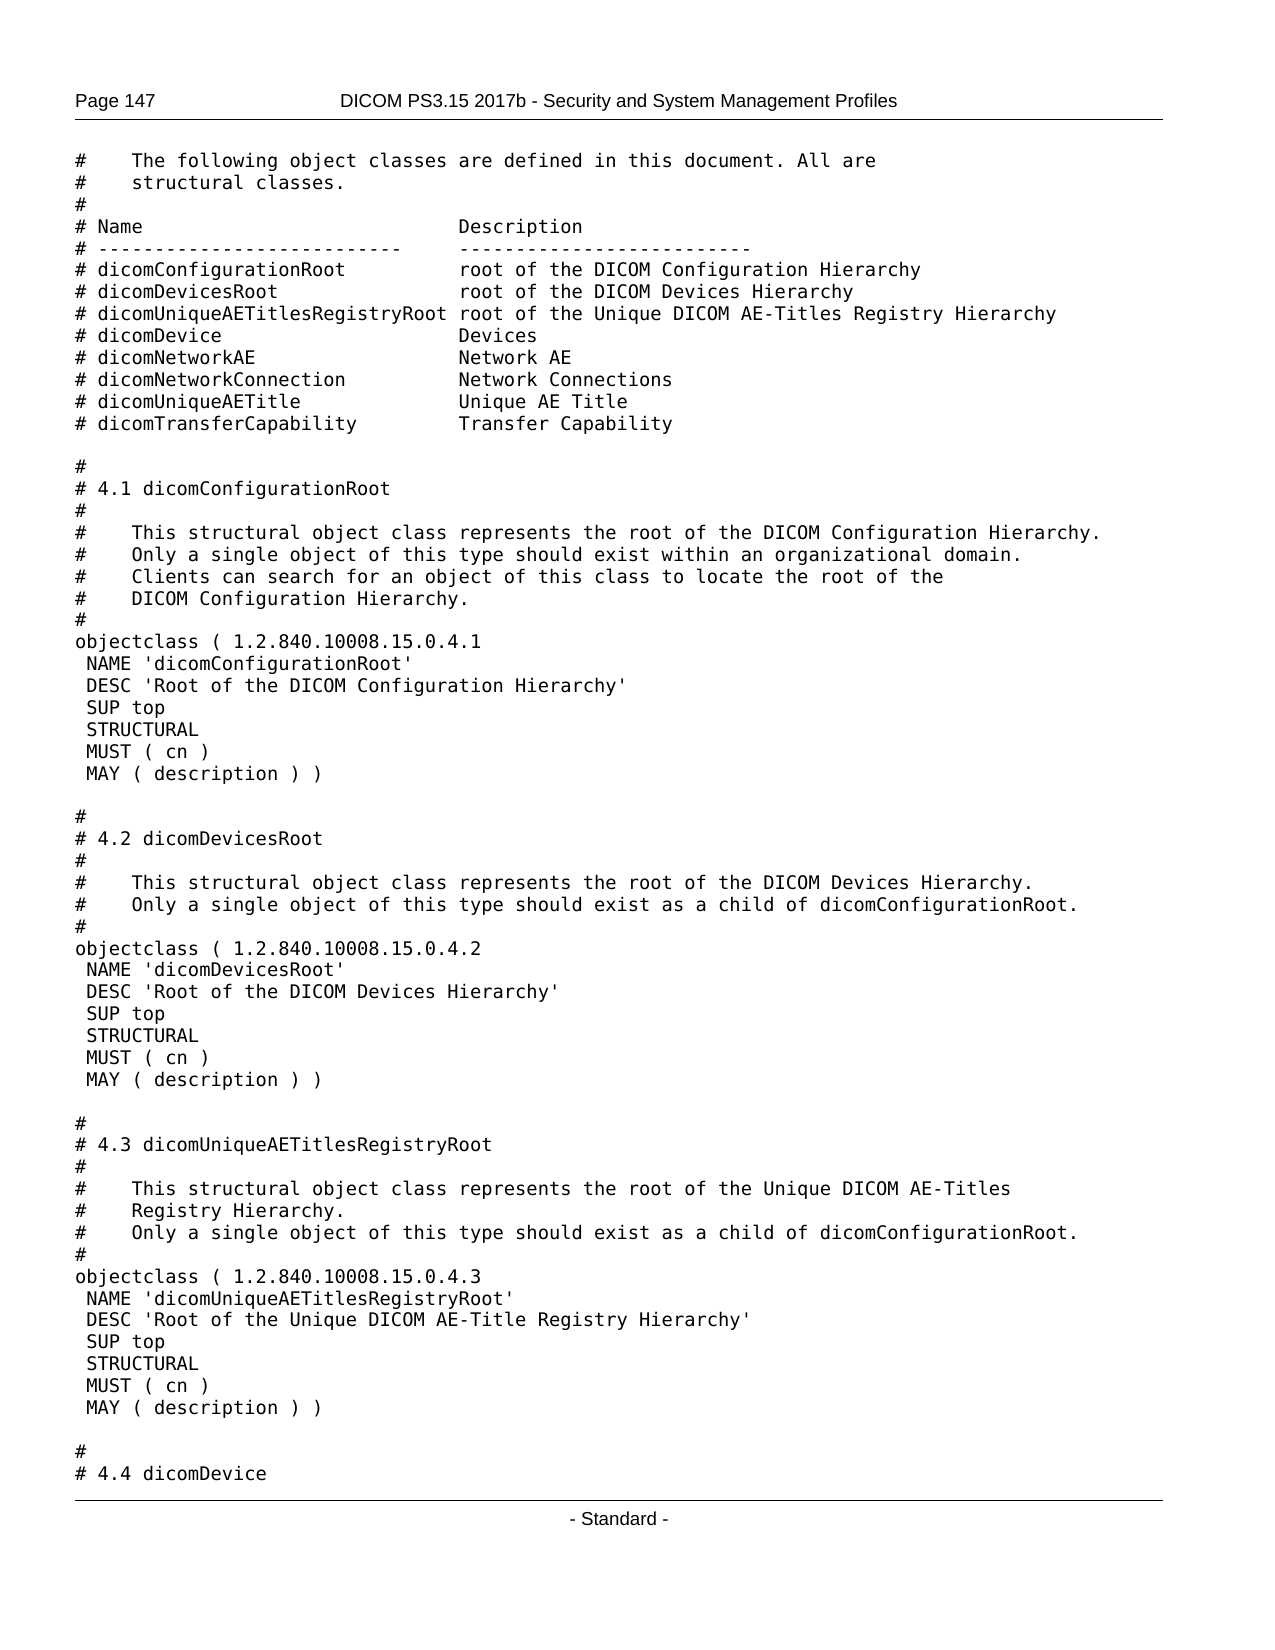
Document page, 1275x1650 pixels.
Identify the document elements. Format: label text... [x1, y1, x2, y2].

text # The following object classes are defined in this document. All are # structural classes. # # Name Description # --------------------------- -------------------------- # dicomConfigurationRoot root of the DICOM Configuration Hierarchy # dicomDevicesRoot root of the DICOM Devices Hierarchy # dicomUniqueAETitlesRegistryRoot root of the Unique DICOM AE-Titles Registry Hierarchy # dicomDevice Devices # dicomNetworkAE Network AE # dicomNetworkConnection Network Connections # dicomUniqueAETitle Unique AE Title # dicomTransferCapability Transfer Capability # # 4.1 dicomConfigurationRoot # # This structural object class represents the root of the DICOM Configuration Hierarchy. # Only a single object of this type should exist within an organizational domain. # Clients can search for an object of this class to locate the root of the # DICOM Configuration Hierarchy. # objectclass ( 1.2.840.10008.15.0.4.1 NAME 'dicomConfigurationRoot' DESC 'Root of the DICOM Configuration Hierarchy' SUP top STRUCTURAL MUST ( cn ) MAY ( description ) ) # # 4.2 dicomDevicesRoot # # This structural object class represents the root of the DICOM Devices Hierarchy. # Only a single object of this type should exist as a child of dicomConfigurationRoot. # objectclass ( 1.2.840.10008.15.0.4.2 NAME 'dicomDevicesRoot' DESC 'Root of the DICOM Devices Hierarchy' SUP top STRUCTURAL MUST ( cn ) MAY ( description ) ) # # 4.3 dicomUniqueAETitlesRegistryRoot # # This structural object class represents the root of the Unique DICOM AE-Titles # Registry Hierarchy. # Only a single object of this type should exist as a child of dicomConfigurationRoot. # objectclass ( 1.2.840.10008.15.0.4.3 NAME 'dicomUniqueAETitlesRegistryRoot' DESC 'Root of the Unique DICOM AE-Title Registry Hierarchy' SUP top STRUCTURAL MUST ( cn ) MAY ( description ) ) # # 4.4 dicomDevice [75, 150, 1162, 1484]
